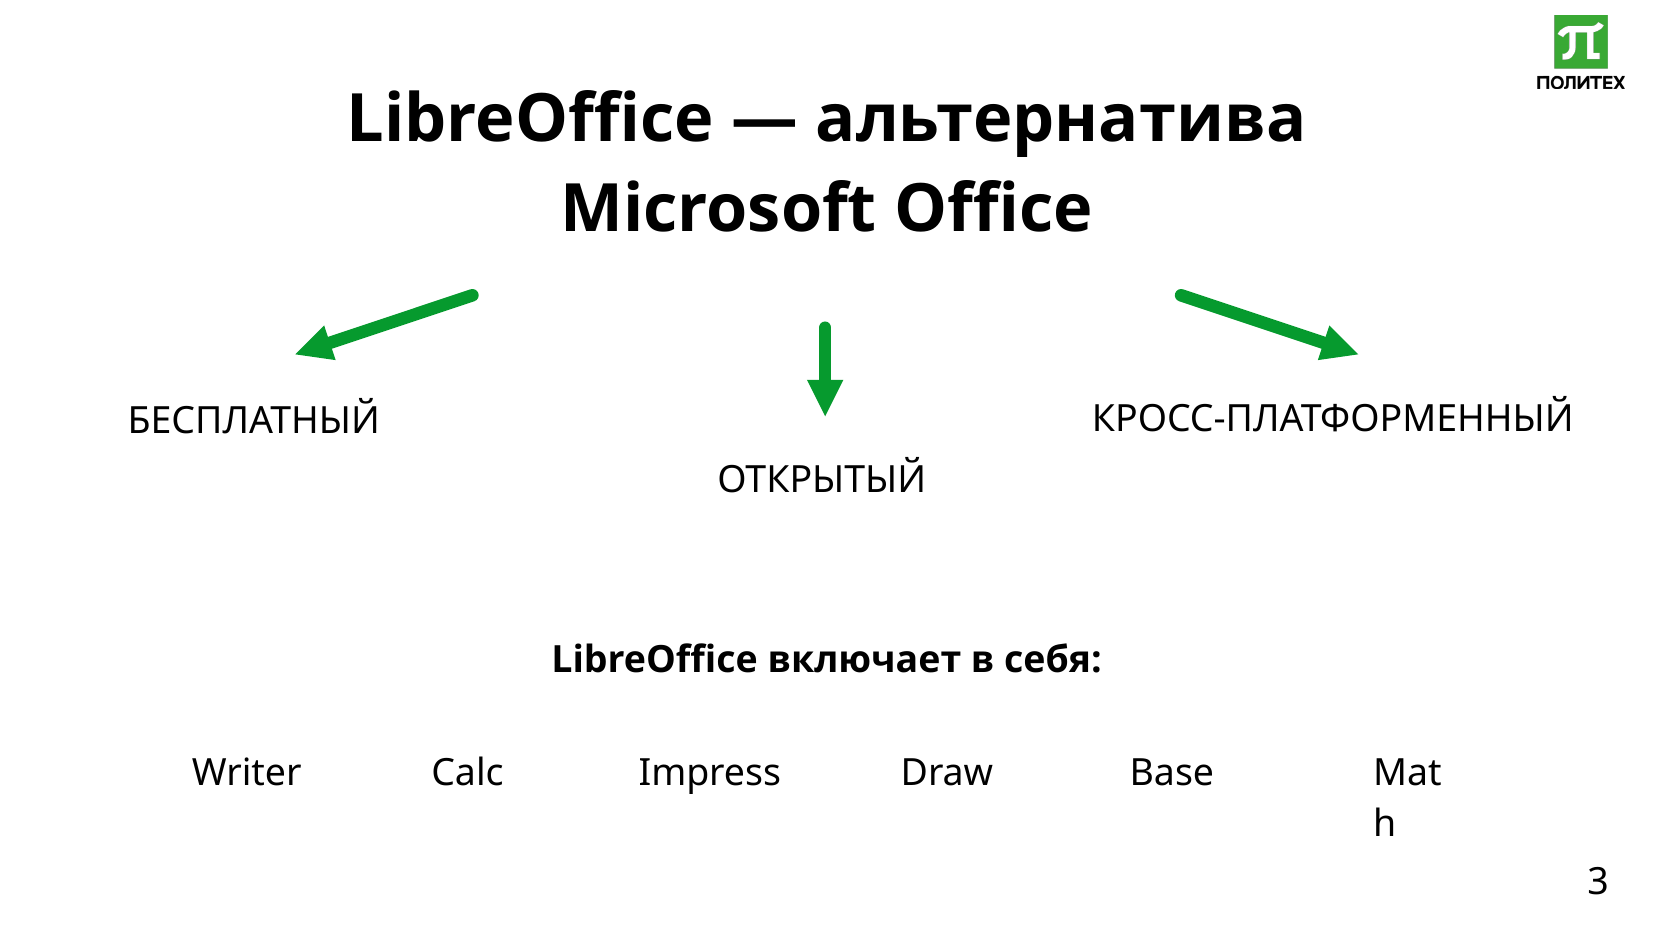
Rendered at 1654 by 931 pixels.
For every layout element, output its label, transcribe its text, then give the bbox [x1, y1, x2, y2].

text_box Writer [177, 738, 328, 796]
text_box КРОСС-ПЛАТФОРМЕННЫЙ [1077, 383, 1654, 443]
text_box БЕСПЛАТНЫЙ [112, 386, 414, 443]
text_box LibreOffice включает в себя: [501, 632, 1152, 709]
text_box Calc [416, 738, 532, 796]
text_box Draw [885, 738, 1024, 796]
picture [1537, 15, 1625, 89]
text_box Base [1114, 738, 1241, 796]
text_box LibreOffice ― альтернатива Microsoft Office [206, 62, 1447, 266]
text_box [1572, 847, 1654, 931]
text_box ОТКРЫТЫЙ [702, 445, 959, 502]
text_box Impress [623, 738, 798, 796]
text_box Math [1358, 738, 1472, 796]
